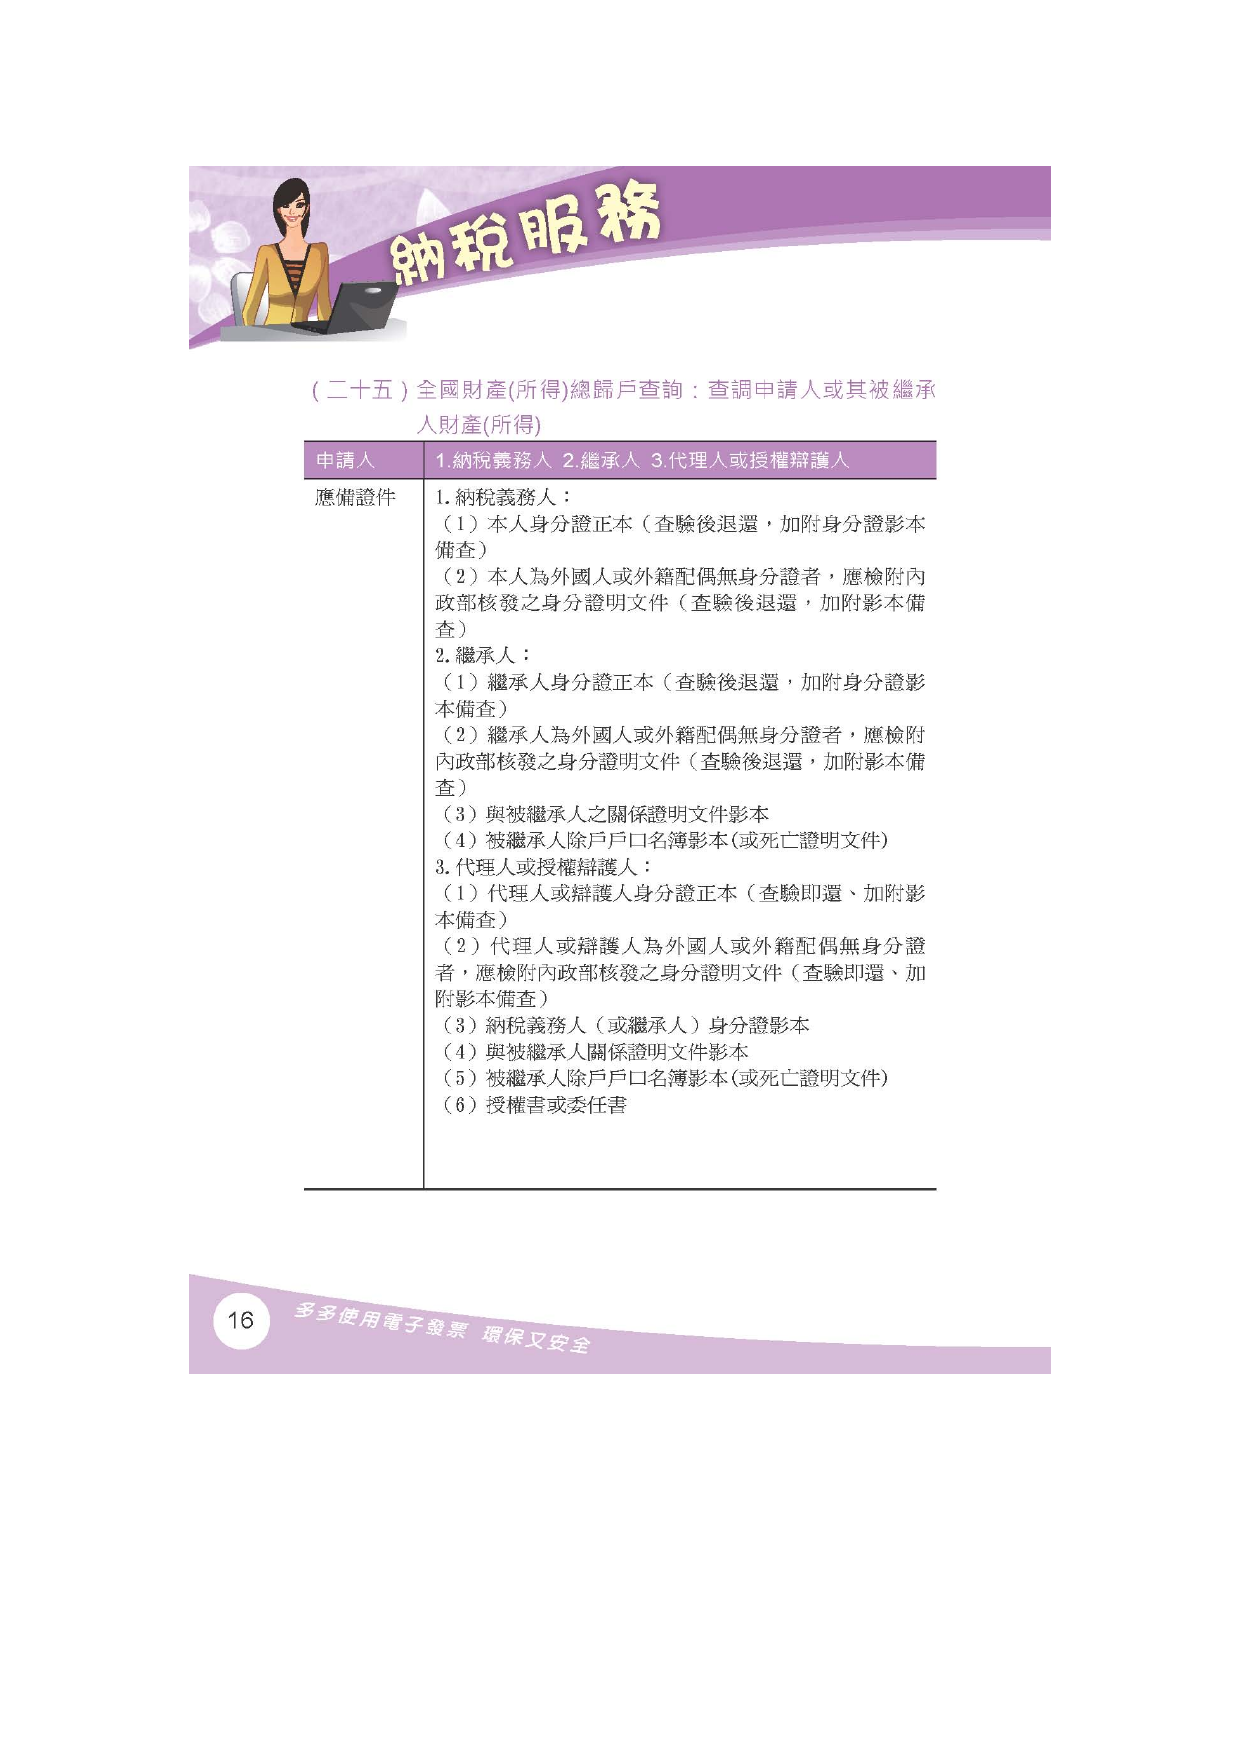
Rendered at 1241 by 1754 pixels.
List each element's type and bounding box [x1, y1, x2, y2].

picture [189, 166, 1051, 1374]
